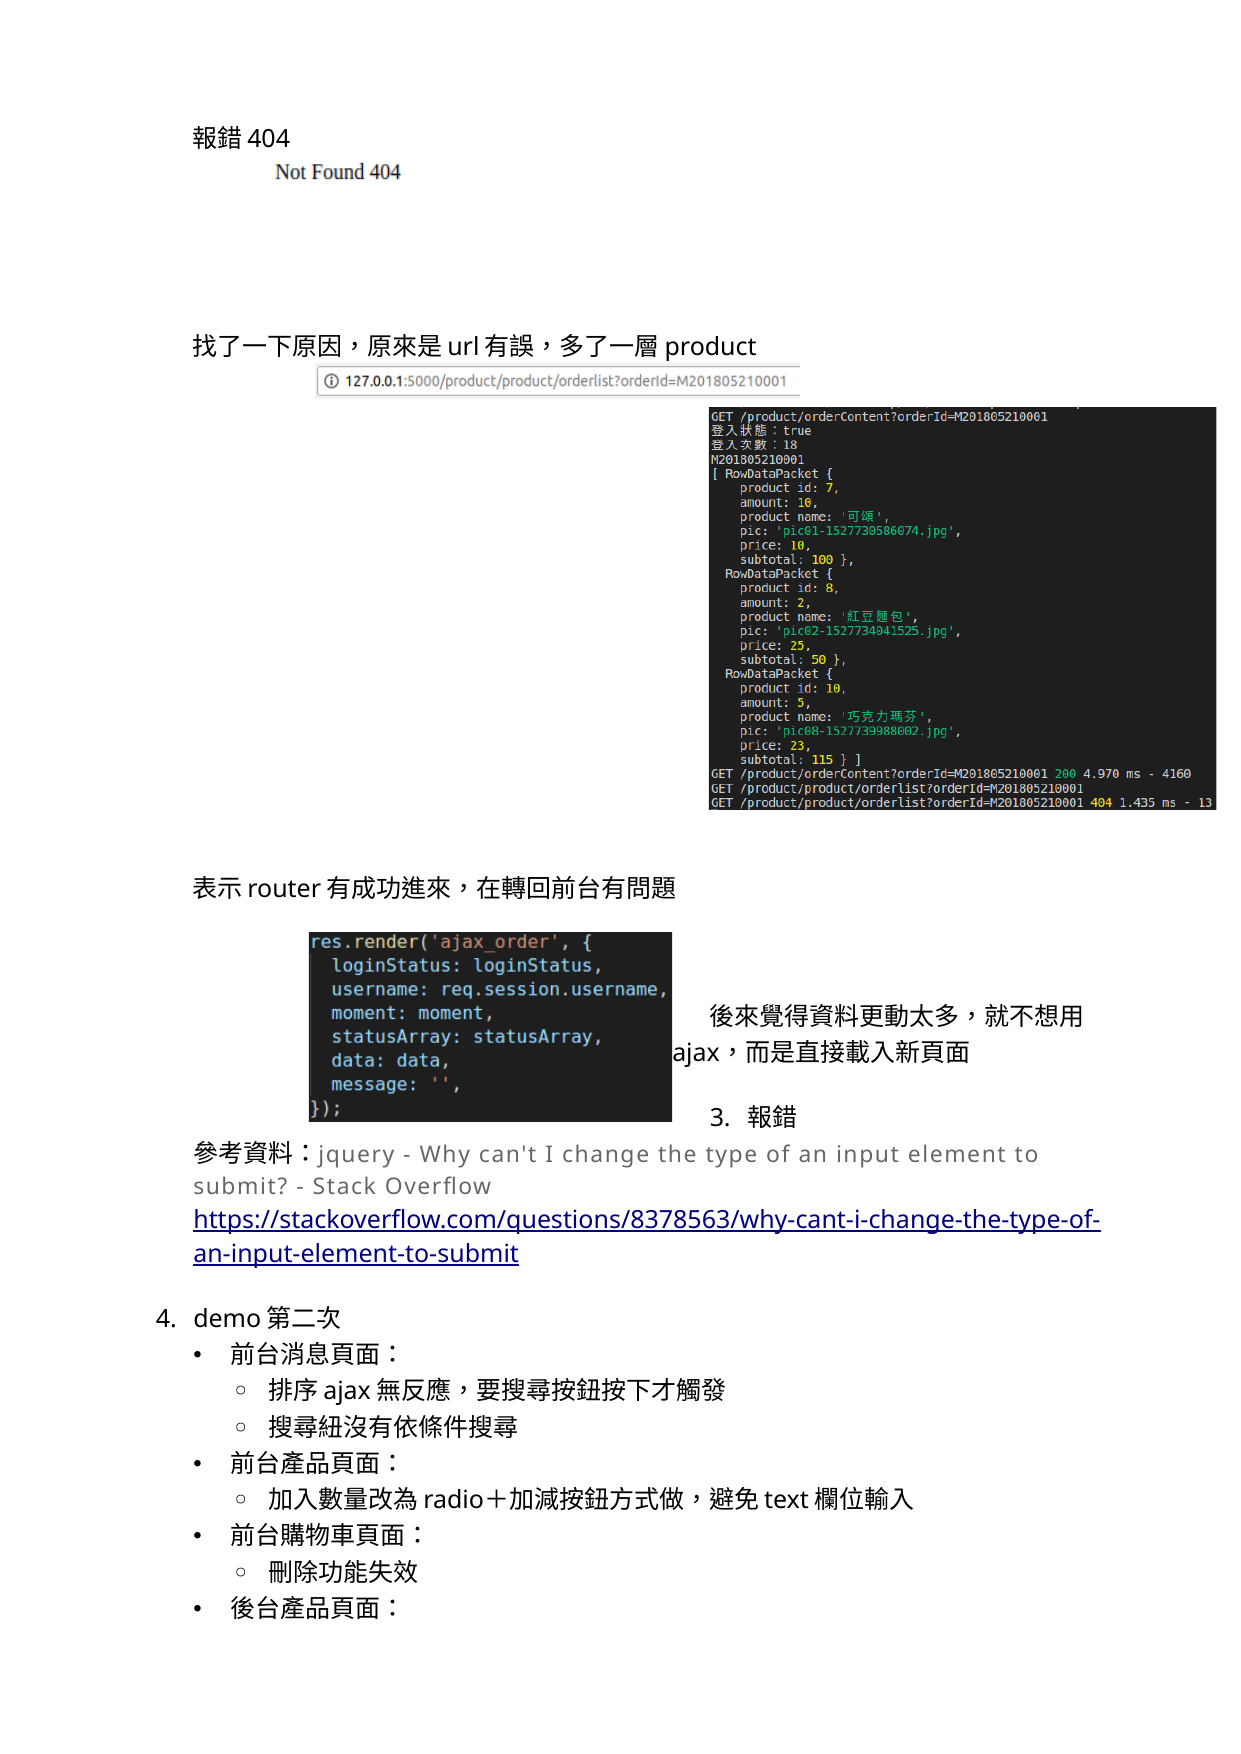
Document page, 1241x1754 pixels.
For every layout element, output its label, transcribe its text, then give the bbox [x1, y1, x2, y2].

list 排序ajax無反應，要搜尋按鈕按下才觸發 [231, 1371, 1122, 1407]
list demo第二次 [156, 1298, 1122, 1334]
text 報錯404 [118, 118, 1122, 154]
list 搜尋紐沒有依條件搜尋 [231, 1407, 1122, 1443]
list 加入數量改為radio＋加減按鈕方式做，避免text欄位輸入 [231, 1479, 1122, 1516]
text 表示router有成功進來，在轉回前台有問題 [118, 868, 1122, 905]
list 前台消息頁面： [193, 1334, 1122, 1371]
text 後來覺得資料更動太多，就不想用ajax，而是直接載入新頁面 [673, 996, 1122, 1069]
text 找了一下原因，原來是url有誤，多了一層product [118, 327, 1122, 363]
list 後台產品頁面： [193, 1588, 1122, 1624]
list 參考資料：jquery - Why can't I change the type of an input element to submit? - Stack Overflow [156, 1134, 1122, 1201]
list 前台購物車頁面： [193, 1516, 1122, 1552]
picture [308, 932, 673, 1122]
list https://stackoverflow.com/questions/8378563/why-cant-i-change-the-type-of-an-input-element-to-submit [156, 1201, 1122, 1269]
picture [314, 363, 800, 399]
list 刪除功能失效 [231, 1552, 1122, 1588]
picture [270, 155, 419, 186]
text [118, 996, 308, 1069]
list 報錯 [156, 1098, 1122, 1134]
picture [708, 407, 1217, 810]
list 前台產品頁面： [193, 1443, 1122, 1479]
